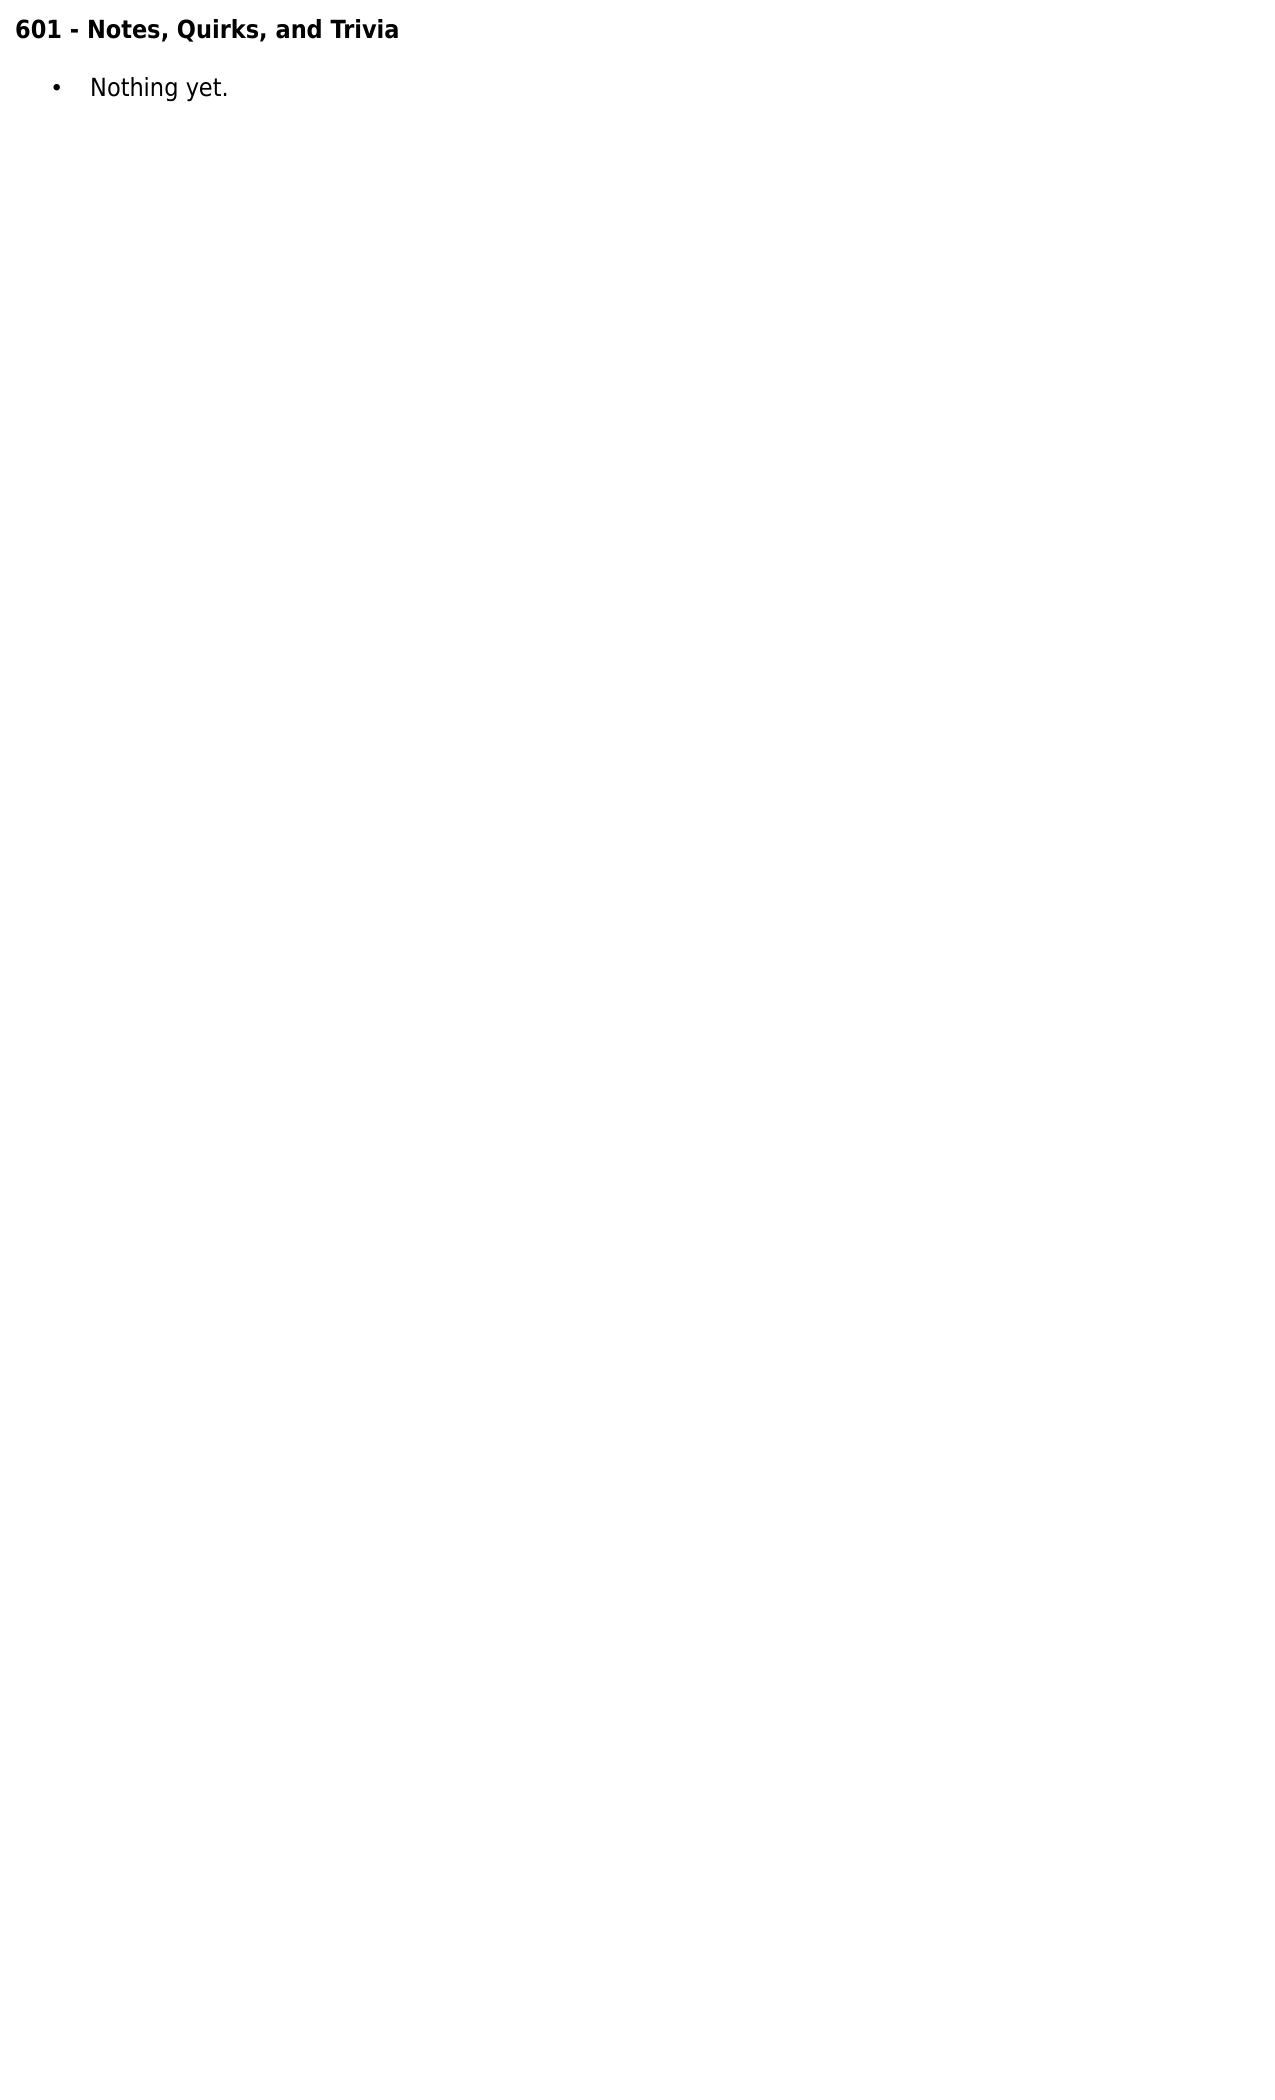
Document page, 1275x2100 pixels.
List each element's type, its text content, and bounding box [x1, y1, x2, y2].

list Nothing yet. [52, 73, 1260, 102]
text 601 - Notes, Quirks, and Trivia [15, 15, 1260, 44]
